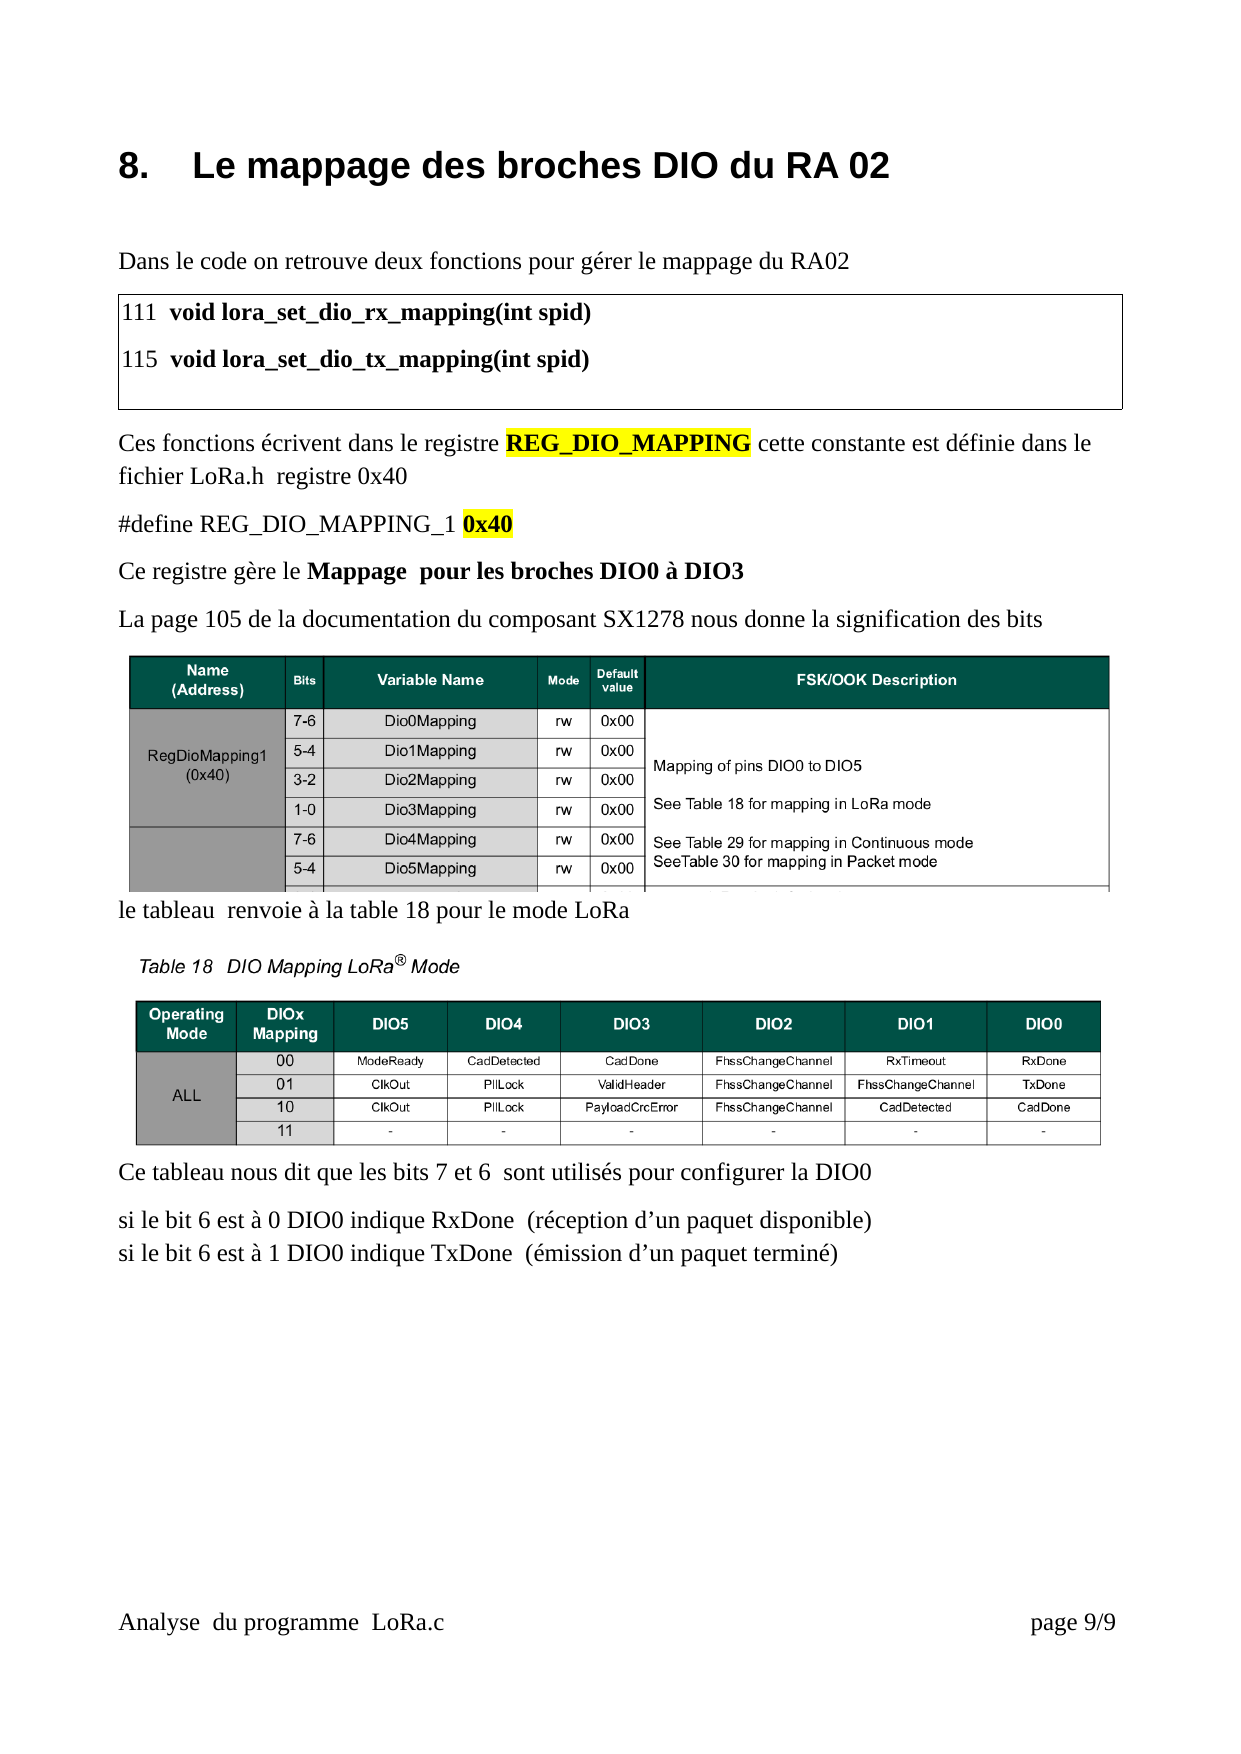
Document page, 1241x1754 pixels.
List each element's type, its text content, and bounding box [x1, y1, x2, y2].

picture [118, 943, 1123, 1154]
text La page 105 de la documentation du composant SX1278 nous donne la signification des bits [118, 604, 1122, 633]
text Ce tableau nous dit que les bits 7 et 6 sont utilisés pour configurer la DIO0 [118, 1154, 1122, 1186]
text le tableau renvoie à la table 18 pour le mode LoRa [118, 892, 1122, 924]
picture [118, 651, 1123, 892]
text Dans le code on retrouve deux fonctions pour gérer le mappage du RA02 [118, 246, 1122, 275]
text 111 void lora_set_dio_rx_mapping(int spid) [119, 295, 1122, 326]
text Ce registre gère le Mappage pour les broches DIO0 à DIO3 [118, 556, 1122, 585]
text Ces fonctions écrivent dans le registre REG_DIO_MAPPING cette constante est définie dans le fichier LoRa.h registre 0x40 [118, 428, 1122, 490]
text 115 void lora_set_dio_tx_mapping(int spid) [119, 342, 1122, 409]
subtitle Le mappage des broches DIO du RA 02 [118, 143, 1122, 186]
text si le bit 6 est à 0 DIO0 indique RxDone (réception d’un paquet disponible) si le bit 6 est à 1 DIO0 indique TxDone (émission d’un paquet terminé) [118, 1205, 1122, 1267]
text #define REG_DIO_MAPPING_1 0x40 [118, 509, 1122, 538]
